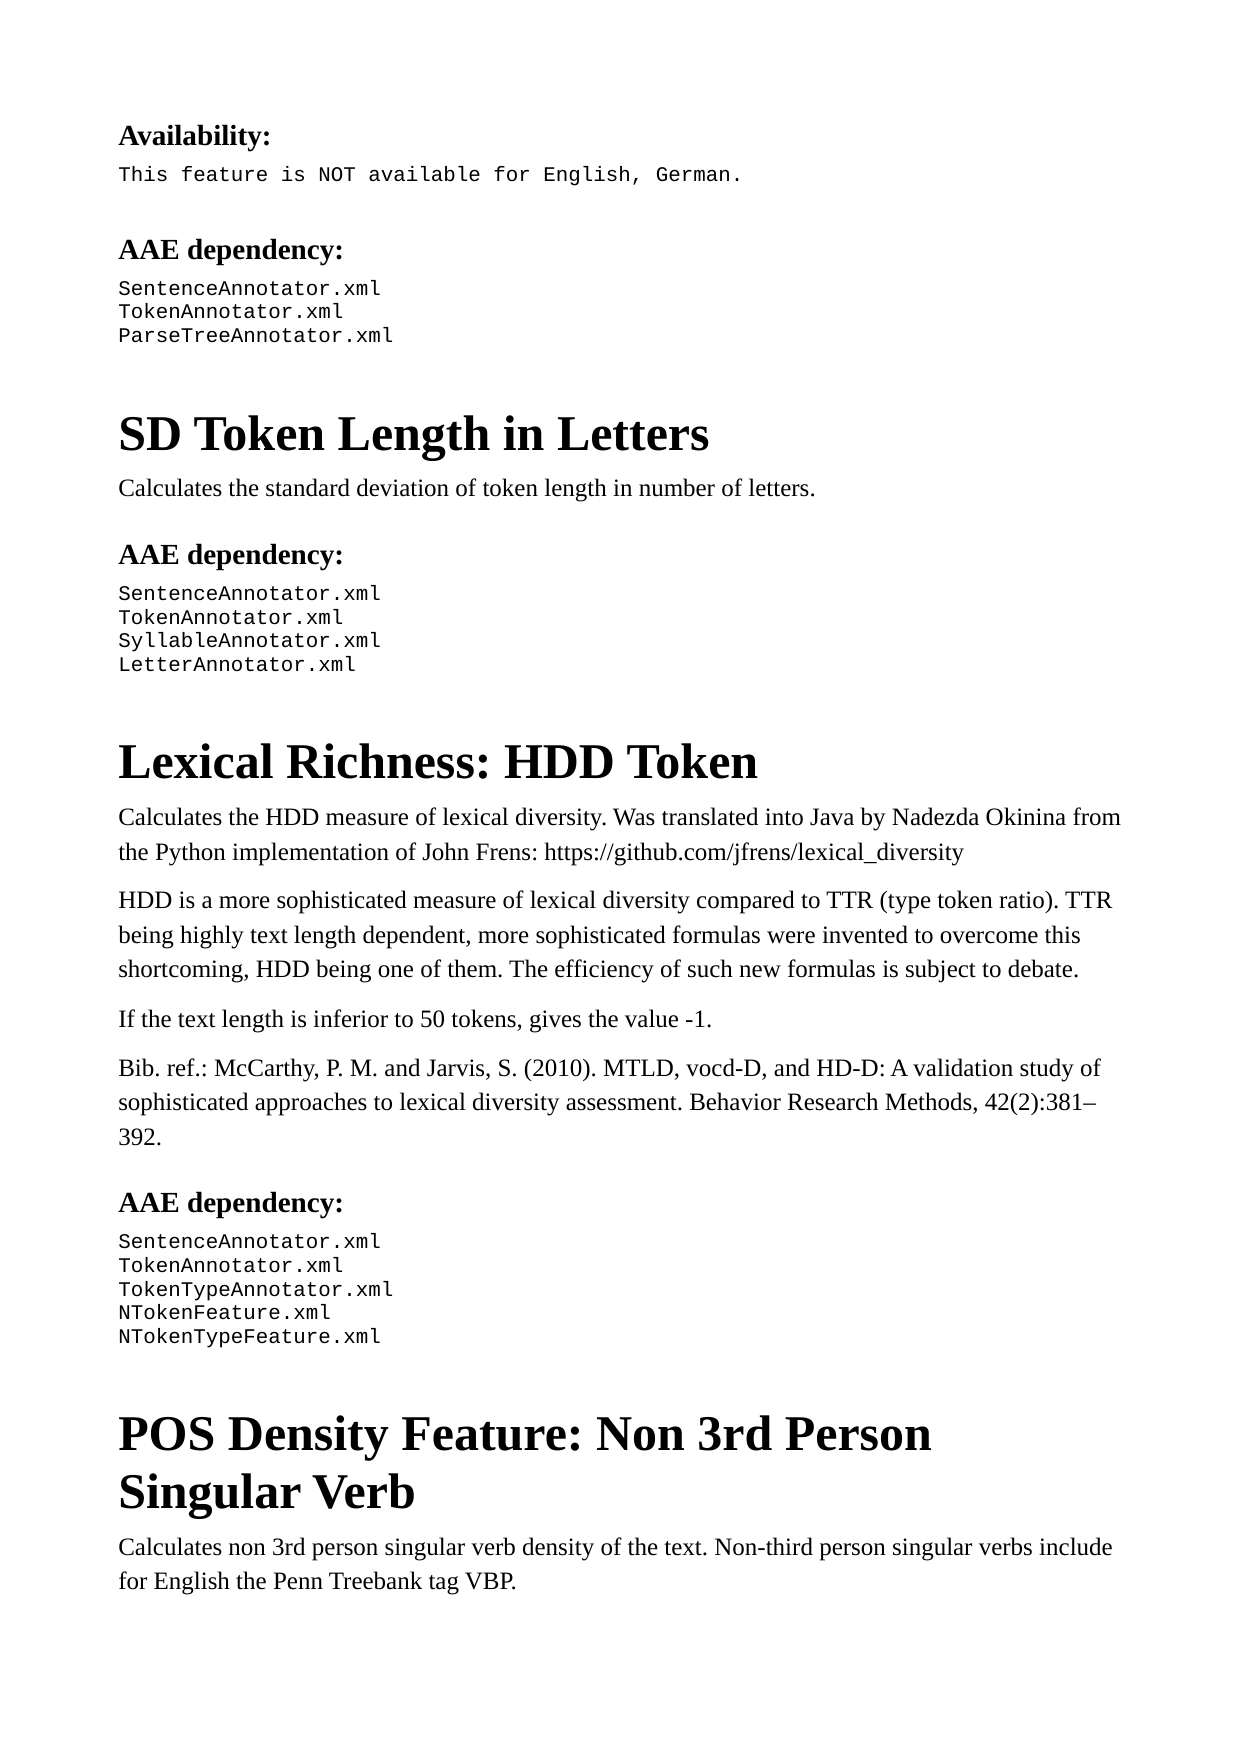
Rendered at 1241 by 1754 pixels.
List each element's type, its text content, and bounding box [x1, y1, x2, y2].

text Calculates the standard deviation of token length in number of letters. [118, 473, 1122, 502]
text SyllableAnnotator.xml [118, 630, 1122, 654]
subtitle POS Density Feature: Non 3rd Person Singular Verb [118, 1404, 1122, 1519]
subtitle AAE dependency: [118, 537, 1122, 571]
text HDD is a more sophisticated measure of lexical diversity compared to TTR (type token ratio). TTR being highly text length dependent, more sophisticated formulas were invented to overcome this shortcoming, HDD being one of them. The efficiency of such new formulas is subject to debate. [118, 886, 1122, 983]
subtitle SD Token Length in Letters [118, 403, 1122, 461]
subtitle AAE dependency: [118, 232, 1122, 265]
text NTokenFeature.xml [118, 1302, 1122, 1326]
text TokenAnnotator.xml [118, 302, 1122, 325]
subtitle Availability: [118, 118, 1122, 152]
text ParseTreeAnnotator.xml [118, 325, 1122, 349]
text Calculates non 3rd person singular verb density of the text. Non-third person singular verbs include for English the Penn Treebank tag VBP. [118, 1532, 1122, 1595]
text This feature is NOT available for English, German. [118, 164, 1122, 188]
text LetterAnnotator.xml [118, 654, 1122, 678]
subtitle AAE dependency: [118, 1185, 1122, 1219]
subtitle Lexical Richness: HDD Token [118, 732, 1122, 789]
text SentenceAnnotator.xml [118, 1231, 1122, 1255]
text TokenAnnotator.xml [118, 1255, 1122, 1279]
text TokenAnnotator.xml [118, 607, 1122, 630]
text Calculates the HDD measure of lexical diversity. Was translated into Java by Nadezda Okinina from the Python implementation of John Frens: https://github.com/jfrens/lexical_diversity [118, 802, 1122, 865]
text SentenceAnnotator.xml [118, 278, 1122, 302]
text TokenTypeAnnotator.xml [118, 1279, 1122, 1302]
text If the text length is inferior to 50 tokens, gives the value -1. [118, 1004, 1122, 1032]
text SentenceAnnotator.xml [118, 583, 1122, 607]
text Bib. ref.: McCarthy, P. M. and Jarvis, S. (2010). MTLD, vocd-D, and HD-D: A validation study of sophisticated approaches to lexical diversity assessment. Behavior Research Methods, 42(2):381–392. [118, 1053, 1122, 1150]
text NTokenTypeFeature.xml [118, 1326, 1122, 1349]
